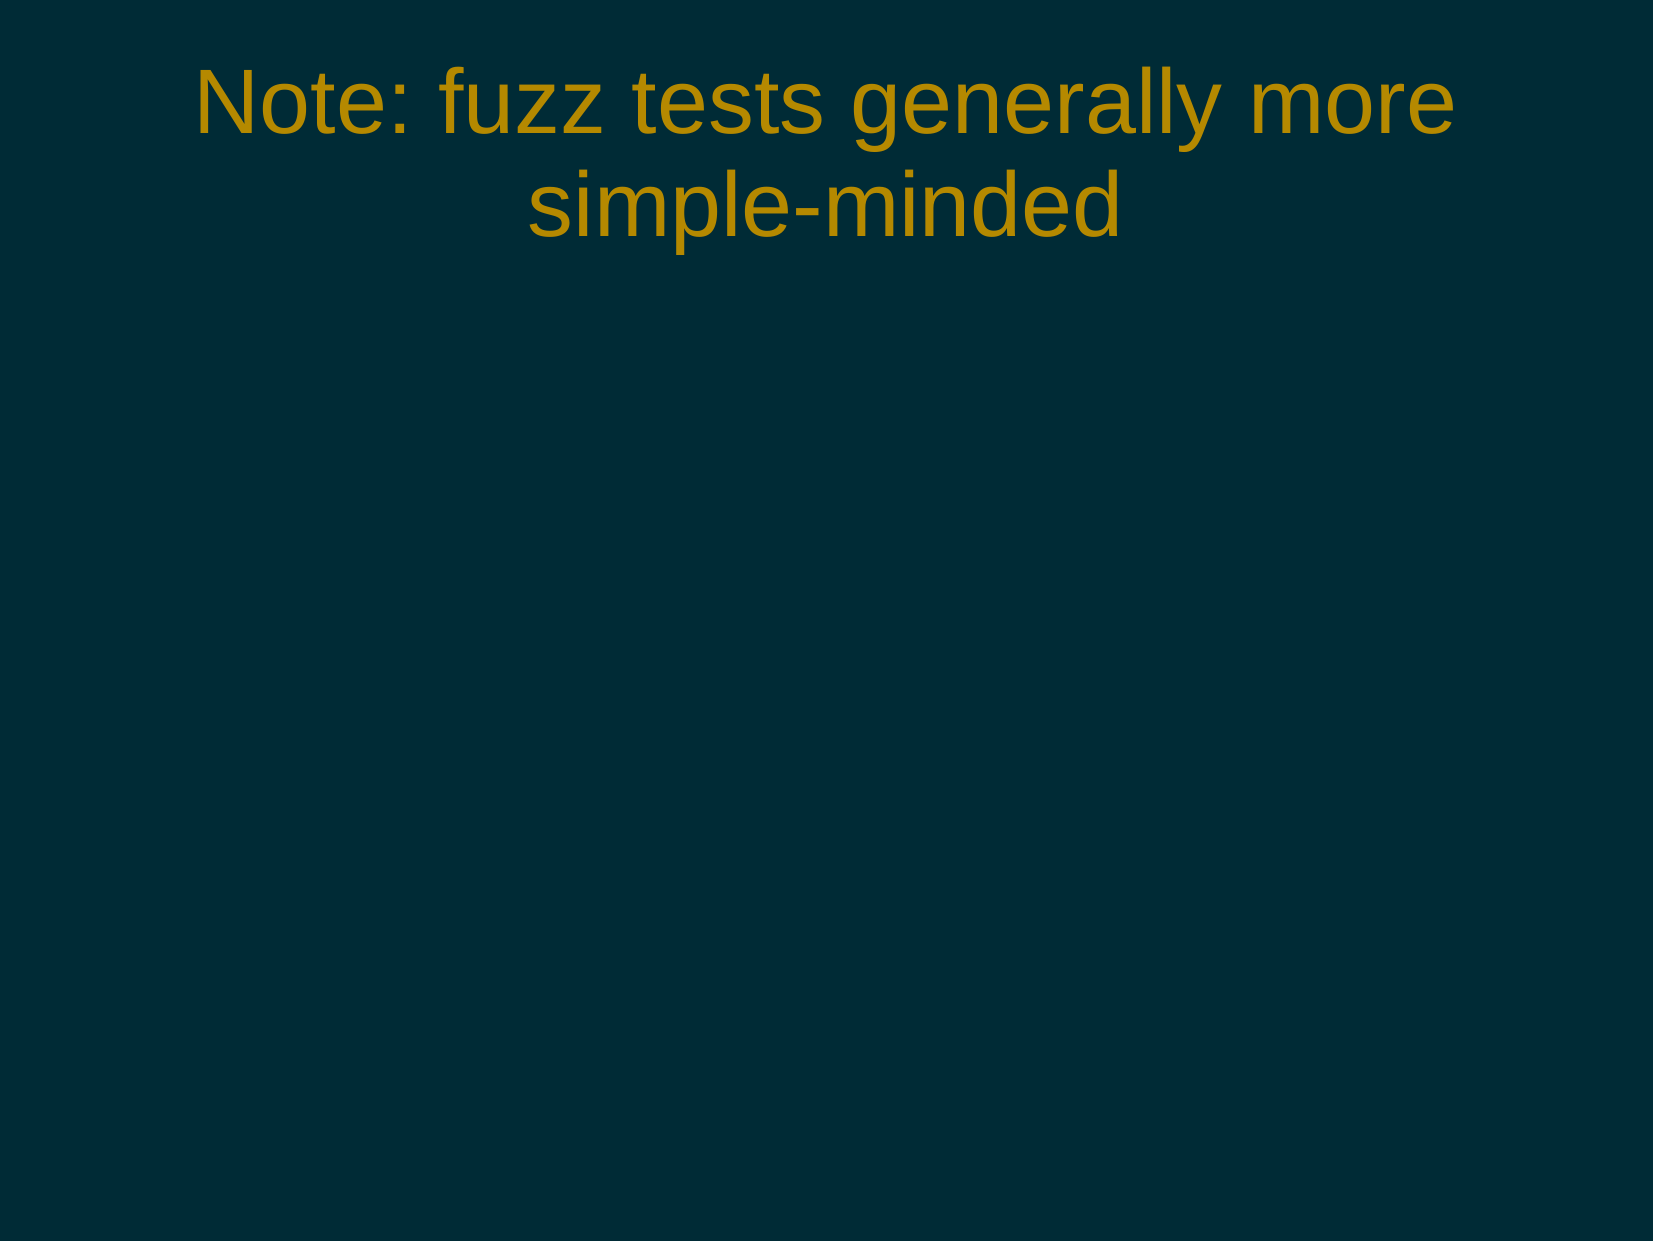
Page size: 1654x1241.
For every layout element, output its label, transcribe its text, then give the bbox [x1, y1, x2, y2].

title Note: fuzz tests generally more simple-minded [82, 49, 1571, 257]
